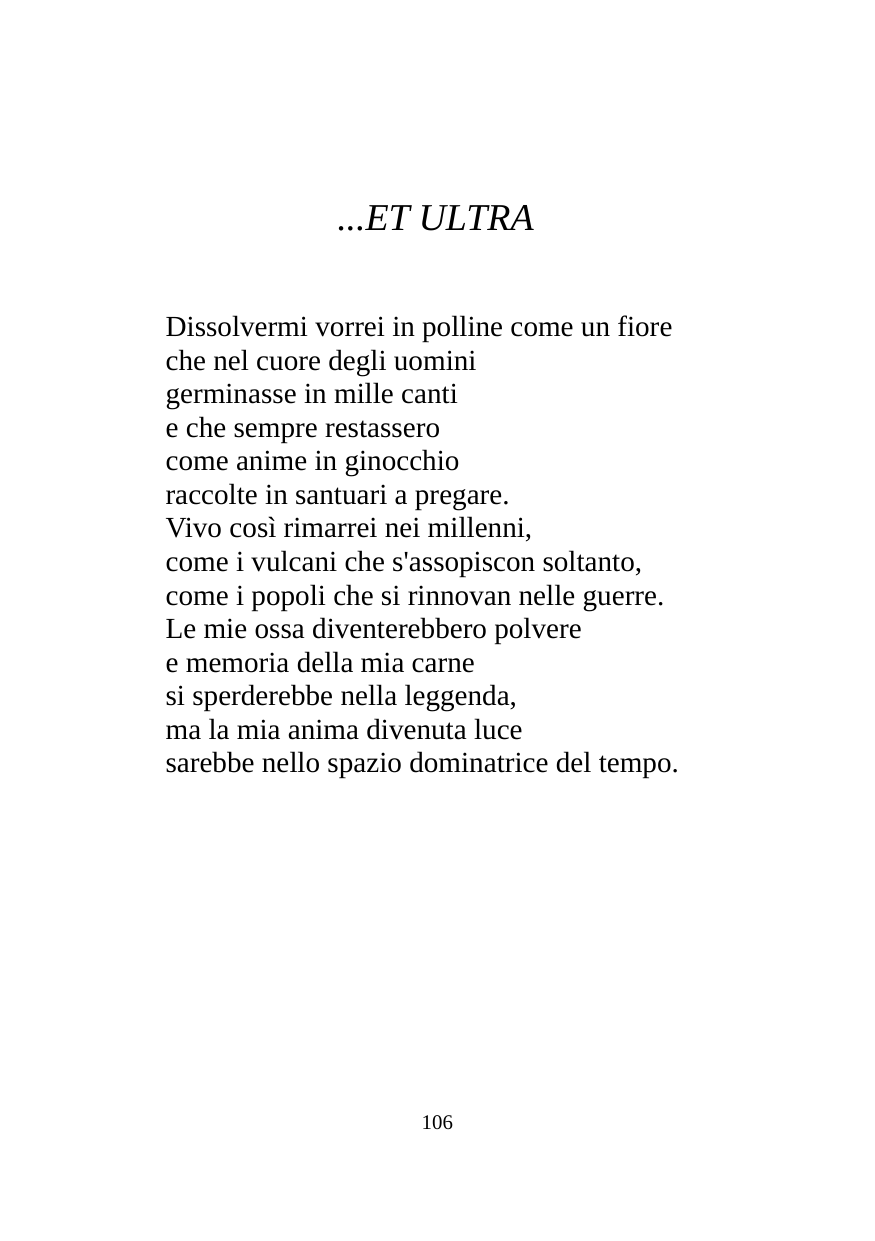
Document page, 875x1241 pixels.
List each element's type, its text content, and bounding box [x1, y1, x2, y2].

text Dissolvermi vorrei in polline come un fiore che nel cuore degli uomini germinasse in mille canti e che sempre restassero come anime in ginocchio raccolte in santuari a pregare. Vivo così rimarrei nei millenni, come i vulcani che s'assopiscon soltanto, come i popoli che si rinnovan nelle guerre. Le mie ossa diventerebbero polvere e memoria della mia carne si sperderebbe nella leggenda, ma la mia anima divenuta luce sarebbe nello spazio dominatrice del tempo. [165, 309, 768, 779]
subtitle ...ET ULTRA [106, 195, 768, 238]
